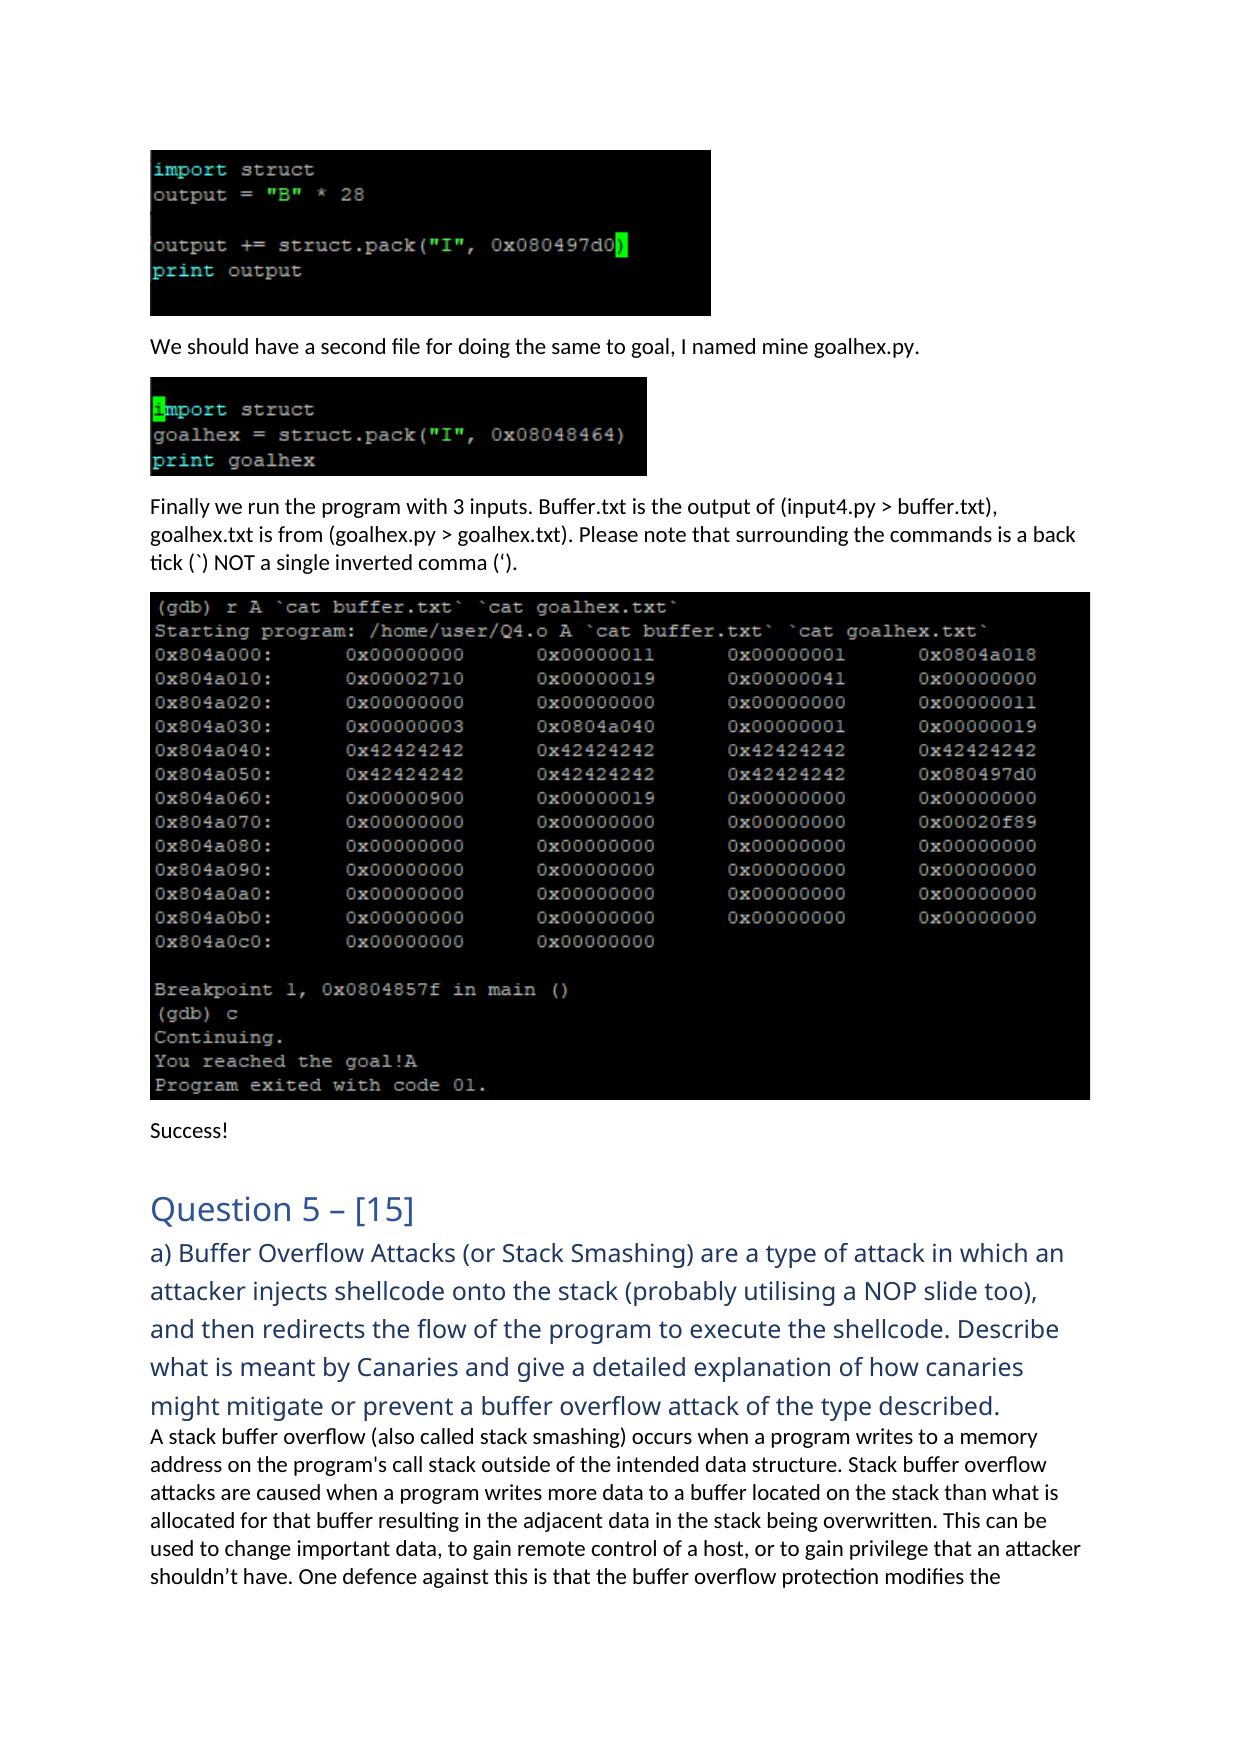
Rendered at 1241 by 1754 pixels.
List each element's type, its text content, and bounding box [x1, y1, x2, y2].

subtitle attacker injects shellcode onto the stack (probably utilising a NOP slide too), [150, 1273, 1090, 1308]
text Success! [150, 1116, 1090, 1144]
subtitle a) Buffer Overflow Attacks (or Stack Smashing) are a type of attack in which an [150, 1235, 1090, 1269]
subtitle what is meant by Canaries and give a detailed explanation of how canaries [150, 1350, 1090, 1384]
subtitle might mitigate or prevent a buffer overflow attack of the type described. [150, 1388, 1090, 1422]
text A stack buffer overflow (also called stack smashing) occurs when a program writes to a memory address on the program's call stack outside of the intended data structure. Stack buffer overflow attacks are caused when a program writes more data to a buffer located on the stack than what is allocated for that buffer resulting in the adjacent data in the stack being overwritten. This can be used to change important data, to gain remote control of a host, or to gain privilege that an attacker shouldn’t have. One defence against this is that the buffer overflow protection modifies the [150, 1422, 1090, 1590]
text Finally we run the program with 3 inputs. Buffer.txt is the output of (input4.py > buffer.txt), goalhex.txt is from (goalhex.py > goalhex.txt). Please note that surrounding the commands is a back tick (`) NOT a single inverted comma (‘). [150, 492, 1090, 576]
subtitle and then redirects the flow of the program to execute the shellcode. Describe [150, 1312, 1090, 1346]
text We should have a second file for doing the same to goal, I named mine goalhex.py. [150, 332, 1090, 360]
subtitle Question 5 – [15] [150, 1186, 1090, 1231]
